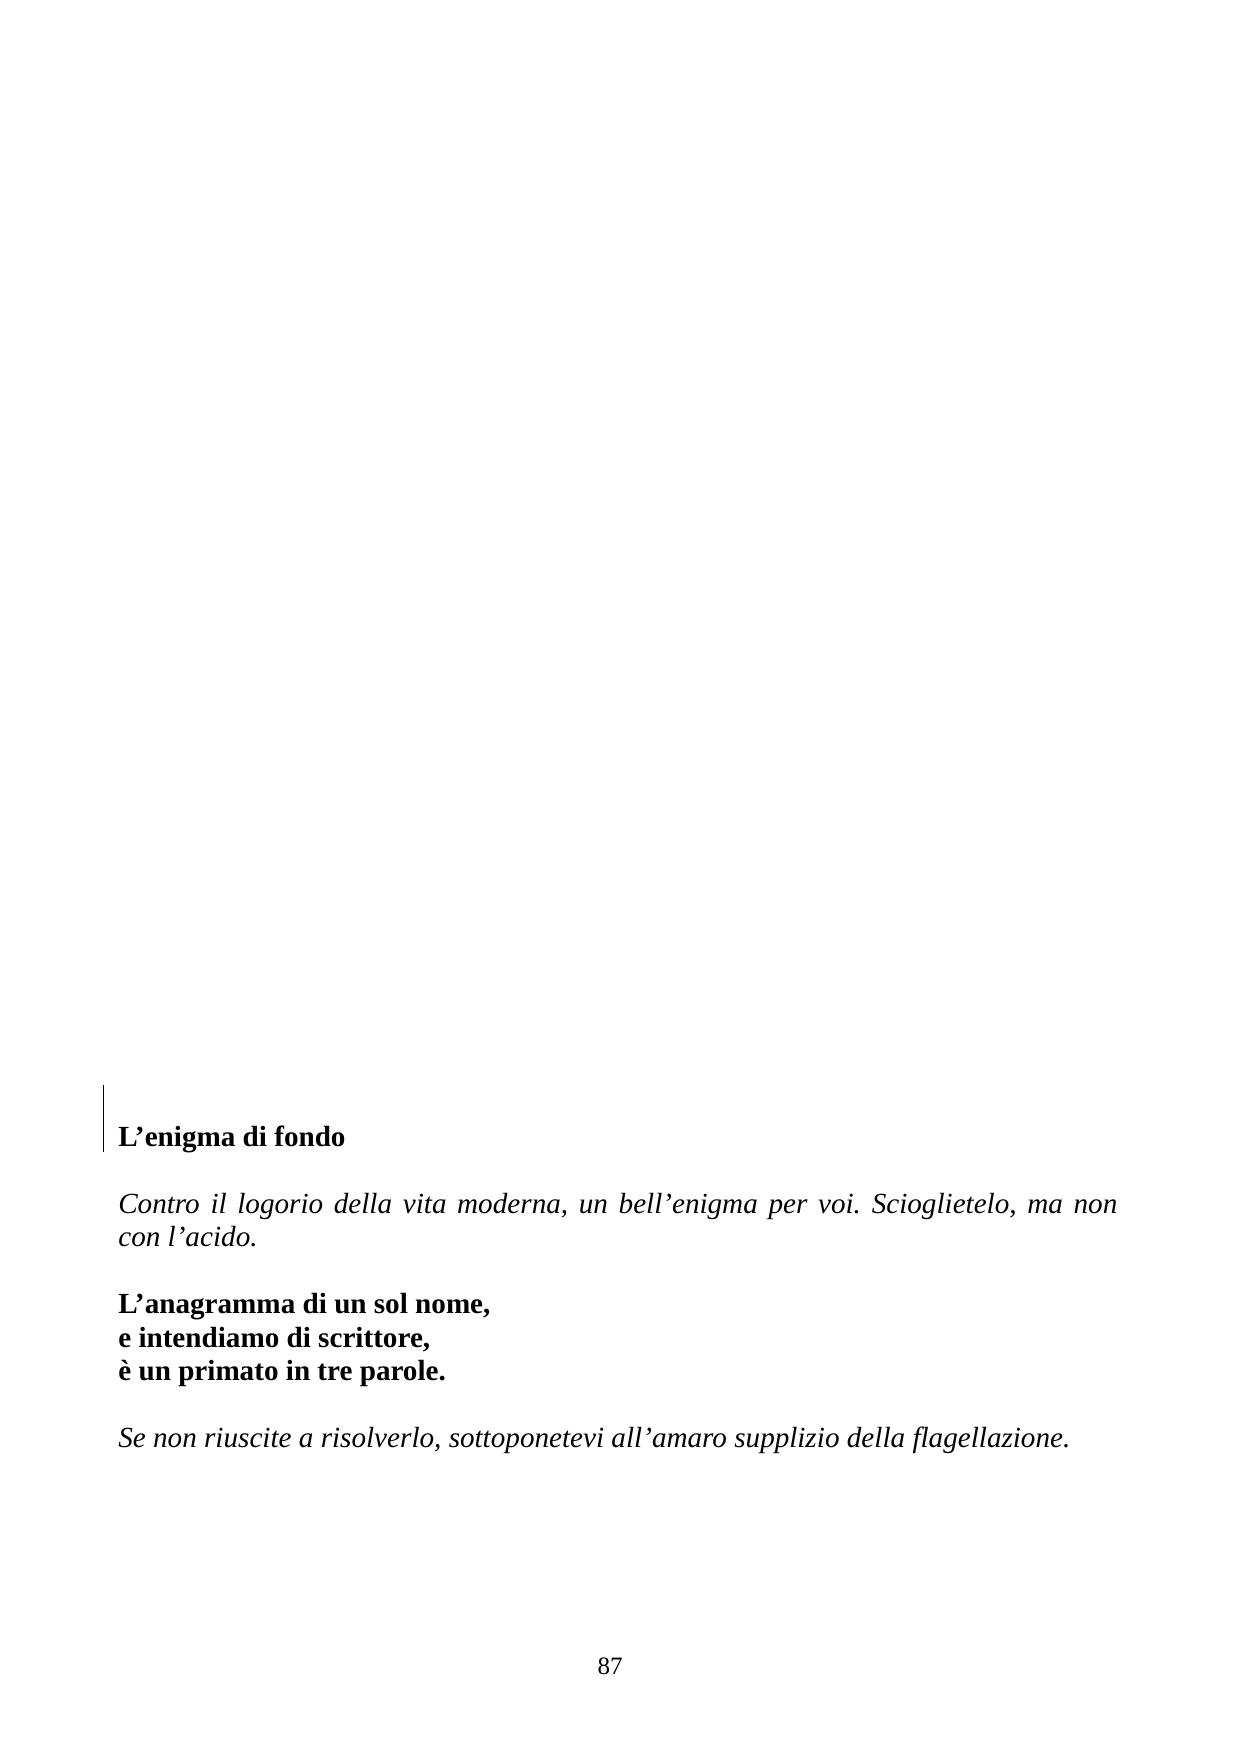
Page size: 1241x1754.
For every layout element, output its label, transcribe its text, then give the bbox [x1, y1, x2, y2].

text è un primato in tre parole. [118, 1353, 1122, 1387]
text e intendiamo di scrittore, [118, 1320, 1122, 1353]
text Se non riuscite a risolverlo, sottoponetevi all’amaro supplizio della flagellazione. [118, 1421, 1122, 1454]
text L’anagramma di un sol nome, [118, 1286, 1122, 1320]
text Contro il logorio della vita moderna, un bell’enigma per voi. Scioglietelo, ma non con l’acido. [118, 1186, 1122, 1253]
text L’enigma di fondo [118, 1119, 1122, 1152]
